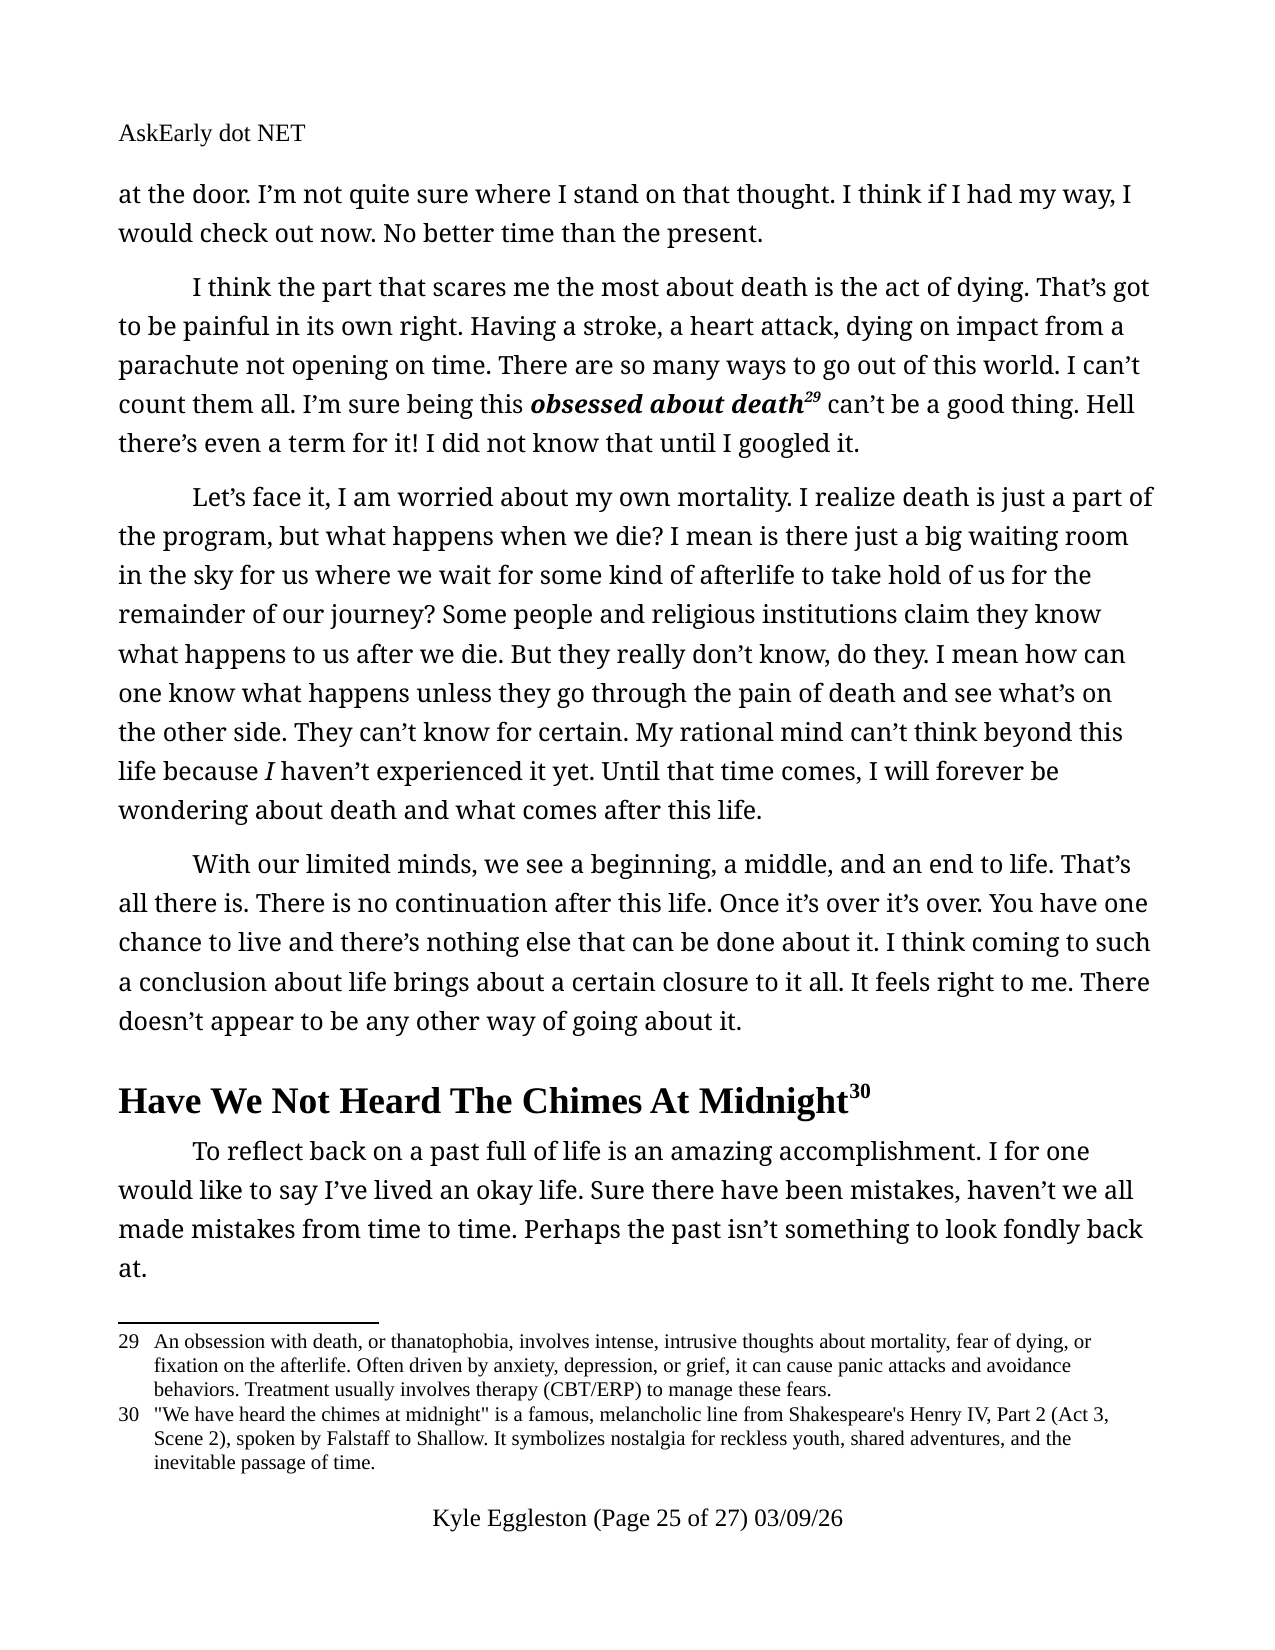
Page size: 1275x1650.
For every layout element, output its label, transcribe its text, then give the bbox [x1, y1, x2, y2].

subtitle Have We Not Heard The Chimes At Midnight [118, 1078, 1157, 1121]
text To reflect back on a past full of life is an amazing accomplishment. I for one would like to say I’ve lived an okay life. Sure there have been mistakes, haven’t we all made mistakes from time to time. Perhaps the past isn’t something to look fondly back at. [118, 1134, 1157, 1285]
text I think the part that scares me the most about death is the act of dying. That’s got to be painful in its own right. Having a stroke, a heart attack, dying on impact from a parachute not opening on time. There are so many ways to go out of this world. I can’t count them all. I’m sure being this obsessed about death can’t be a good thing. Hell there’s even a term for it! I did not know that until I googled it. [118, 269, 1157, 460]
text at the door. I’m not quite sure where I stand on that thought. I think if I had my way, I would check out now. No better time than the present. [118, 176, 1157, 249]
text With our limited minds, we see a beginning, a middle, and an end to life. That’s all there is. There is no continuation after this life. Once it’s over it’s over. You have one chance to live and there’s nothing else that can be done about it. I think coming to such a conclusion about life brings about a certain closure to it all. It feels right to me. There doesn’t appear to be any other way of going about it. [118, 847, 1157, 1037]
text An obsession with death, or thanatophobia, involves intense, intrusive thoughts about mortality, fear of dying, or fixation on the afterlife. Often driven by anxiety, depression, or grief, it can cause panic attacks and avoidance behaviors. Treatment usually involves therapy (CBT/ERP) to manage these fears. [118, 1329, 1157, 1401]
text Let’s face it, I am worried about my own mortality. I realize death is just a part of the program, but what happens when we die? I mean is there just a big waiting room in the sky for us where we wait for some kind of afterlife to take hold of us for the remainder of our journey? Some people and religious institutions claim they know what happens to us after we die. But they really don’t know, do they. I mean how can one know what happens unless they go through the pain of death and see what’s on the other side. They can’t know for certain. My rational mind can’t think beyond this life because I haven’t experienced it yet. Until that time comes, I will forever be wondering about death and what comes after this life. [118, 480, 1157, 827]
text "We have heard the chimes at midnight" is a famous, melancholic line from Shakespeare's Henry IV, Part 2 (Act 3, Scene 2), spoken by Falstaff to Shallow. It symbolizes nostalgia for reckless youth, shared adventures, and the inevitable passage of time. [118, 1401, 1157, 1474]
